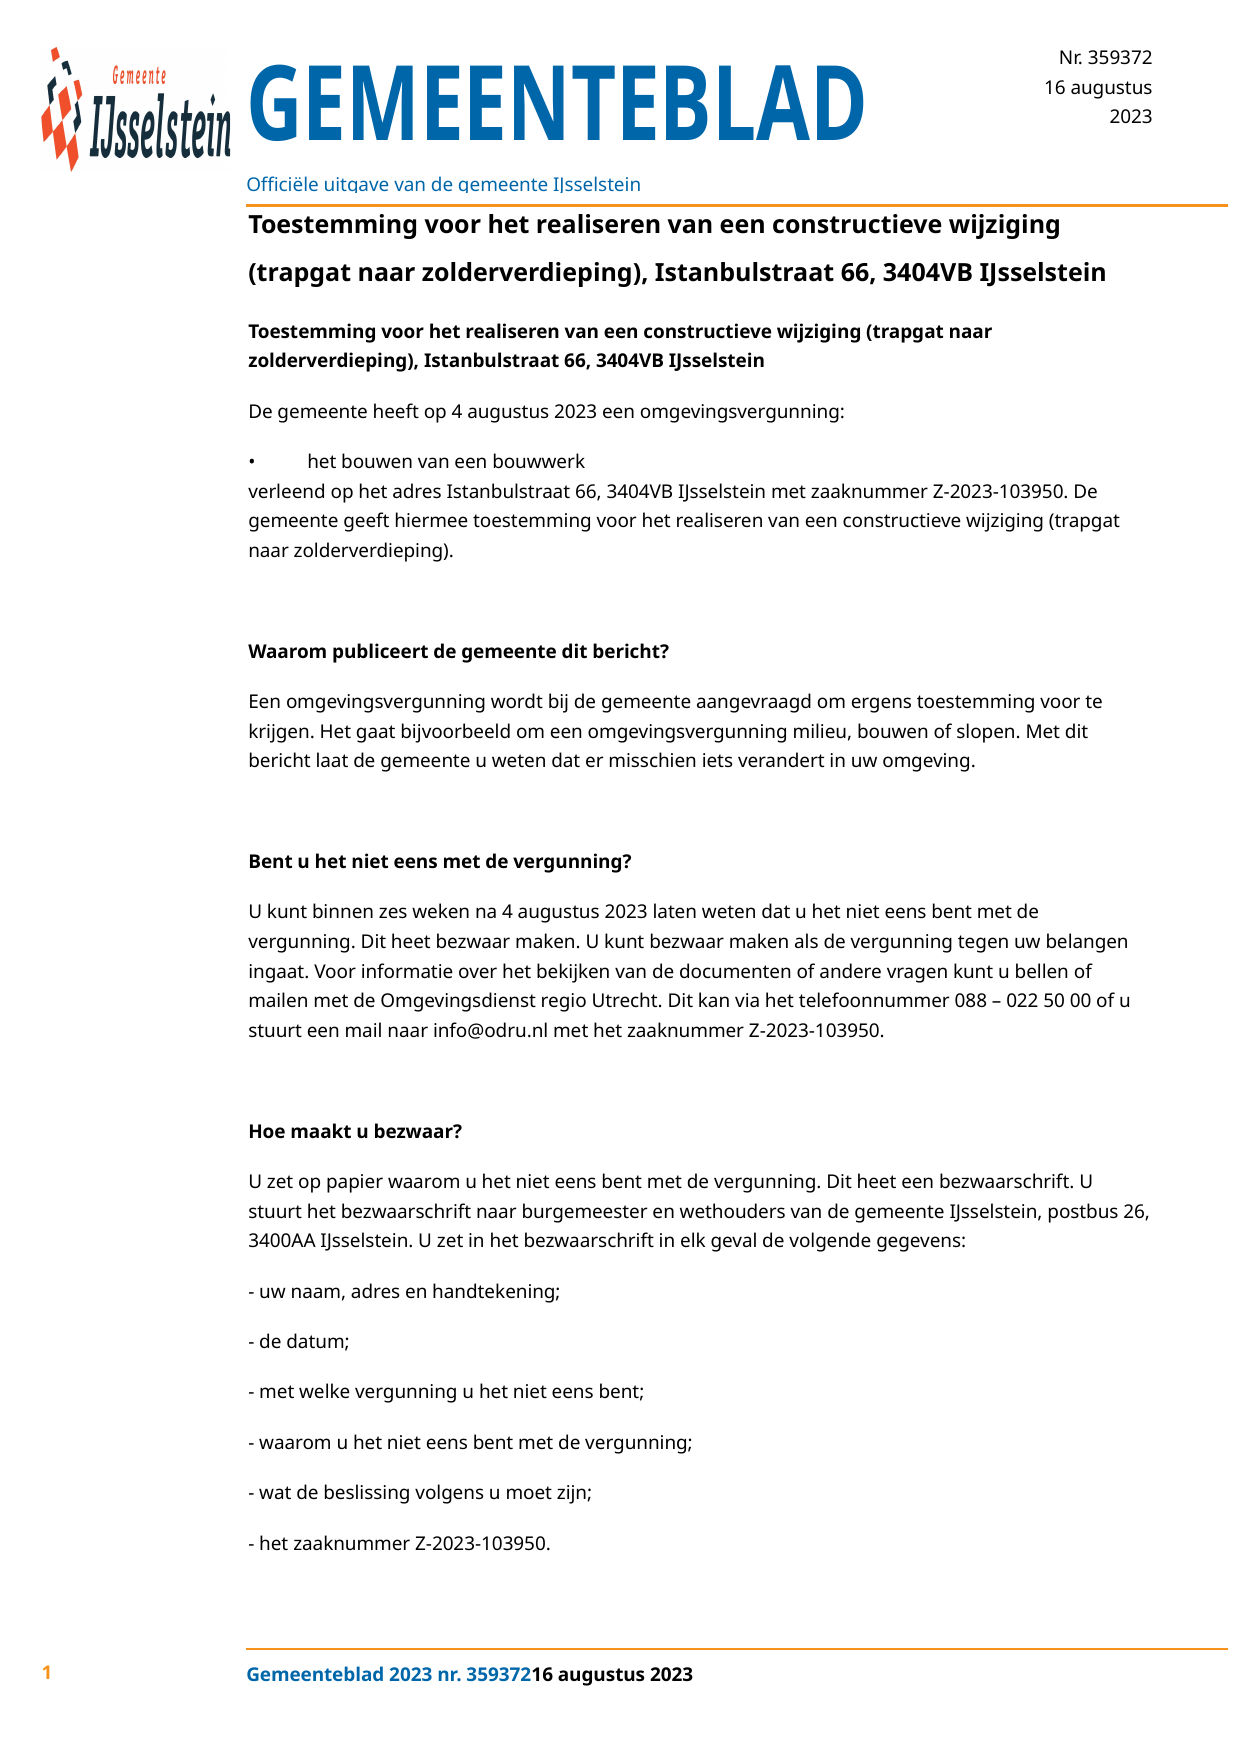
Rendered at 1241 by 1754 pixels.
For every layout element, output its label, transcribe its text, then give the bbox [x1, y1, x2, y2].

text - wat de beslissing volgens u moet zijn; [248, 1479, 1152, 1505]
text Bent u het niet eens met de vergunning? [248, 848, 1152, 874]
text - de datum; [248, 1328, 1152, 1354]
text - waarom u het niet eens bent met de vergunning; [248, 1429, 1152, 1455]
text verleend op het adres Istanbulstraat 66, 3404VB IJsselstein met zaaknummer Z-2023-103950. De gemeente geeft hiermee toestemming voor het realiseren van een constructieve wijziging (trapgat naar zolderverdieping). [248, 478, 1152, 563]
text Toestemming voor het realiseren van een constructieve wijziging (trapgat naar zolderverdieping), Istanbulstraat 66, 3404VB IJsselstein [248, 207, 1152, 288]
text - het zaaknummer Z-2023-103950. [248, 1530, 1152, 1556]
list het bouwen van een bouwwerk [248, 448, 1152, 474]
text Waarom publiceert de gemeente dit bericht? [248, 638, 1152, 664]
text - uw naam, adres en handtekening; [248, 1278, 1152, 1304]
text De gemeente heeft op 4 augustus 2023 een omgevingsvergunning: [248, 398, 1152, 424]
picture [41, 47, 231, 172]
text U zet op papier waarom u het niet eens bent met de vergunning. Dit heet een bezwaarschrift. U stuurt het bezwaarschrift naar burgemeester en wethouders van de gemeente IJsselstein, postbus 26, 3400AA IJsselstein. U zet in het bezwaarschrift in elk geval de volgende gegevens: [248, 1168, 1152, 1253]
text U kunt binnen zes weken na 4 augustus 2023 laten weten dat u het niet eens bent met de vergunning. Dit heet bezwaar maken. U kunt bezwaar maken als de vergunning tegen uw belangen ingaat. Voor informatie over het bekijken van de documenten of andere vragen kunt u bellen of mailen met de Omgevingsdienst regio Utrecht. Dit kan via het telefoonnummer 088 – 022 50 00 of u stuurt een mail naar info@odru.nl met het zaaknummer Z-2023-103950. [248, 899, 1152, 1043]
text Hoe maakt u bezwaar? [248, 1118, 1152, 1144]
text Toestemming voor het realiseren van een constructieve wijziging (trapgat naar zolderverdieping), Istanbulstraat 66, 3404VB IJsselstein [248, 318, 1152, 373]
text - met welke vergunning u het niet eens bent; [248, 1379, 1152, 1404]
text Een omgevingsvergunning wordt bij de gemeente aangevraagd om ergens toestemming voor te krijgen. Het gaat bijvoorbeeld om een omgevingsvergunning milieu, bouwen of slopen. Met dit bericht laat de gemeente u weten dat er misschien iets verandert in uw omgeving. [248, 688, 1152, 773]
